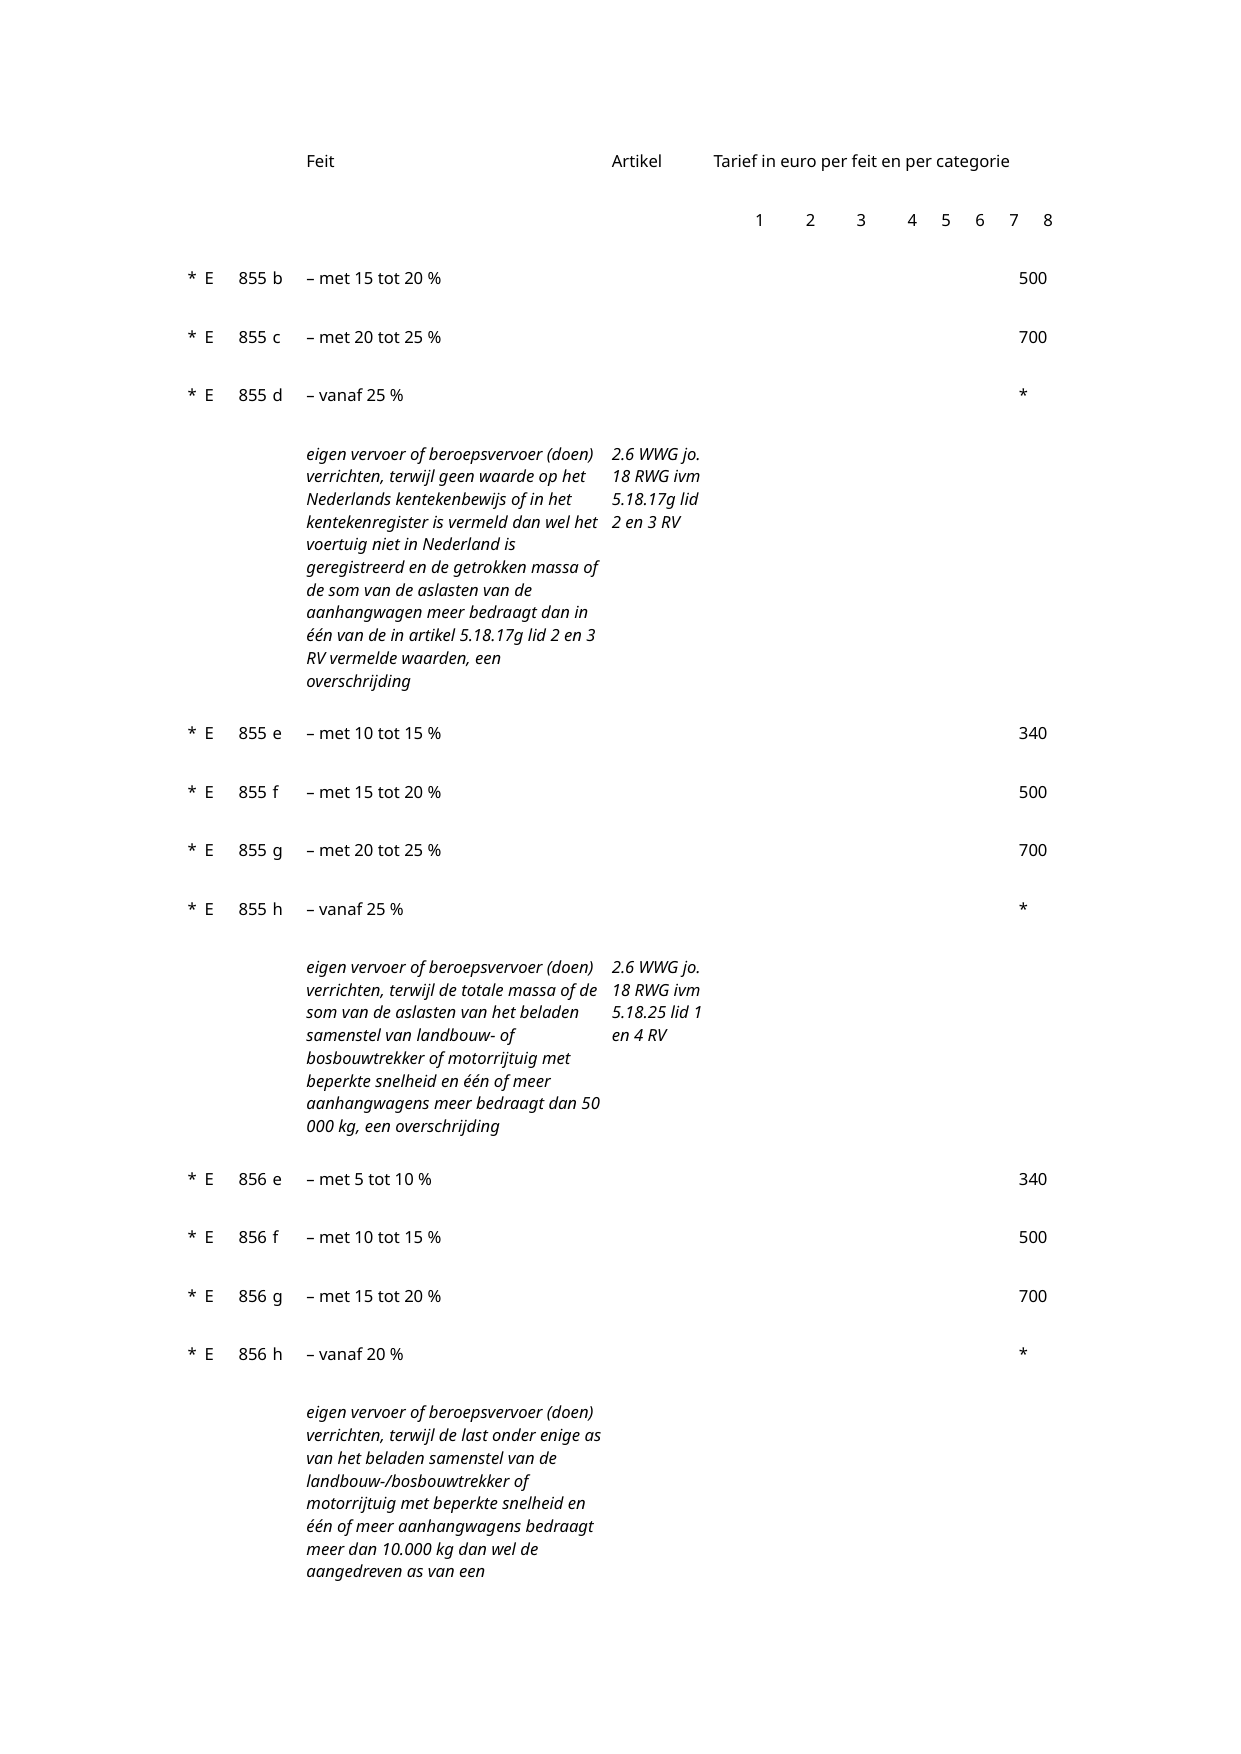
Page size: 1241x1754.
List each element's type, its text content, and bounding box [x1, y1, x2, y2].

table_cell e [272, 722, 306, 780]
table_cell [985, 267, 1019, 325]
table_cell * [188, 1168, 204, 1226]
table_cell [951, 442, 985, 722]
table_cell [951, 267, 985, 325]
table_cell * [188, 897, 204, 956]
table_cell 2 [764, 209, 815, 267]
table_cell h [272, 1343, 306, 1401]
table_cell [188, 956, 204, 1167]
table_cell [985, 956, 1019, 1167]
table_cell 500 [1019, 267, 1053, 325]
table_cell [713, 956, 764, 1167]
table_cell [917, 722, 951, 780]
table_cell eigen vervoer of beroepsvervoer (doen) verrichten, terwijl de totale massa of de som van de aslasten van het beladen samenstel van landbouw- of bosbouwtrekker of motorrijtuig met beperkte snelheid en één of meer aanhangwagens meer bedraagt dan 50 000 kg, een overschrijding [306, 956, 612, 1167]
table_cell [764, 956, 815, 1167]
table_cell * [188, 1284, 204, 1343]
table_cell 855 [238, 839, 272, 897]
table_cell E [204, 780, 238, 839]
table_cell 500 [1019, 780, 1053, 839]
table_cell [985, 1284, 1019, 1343]
table_cell [866, 839, 917, 897]
table_cell E [204, 384, 238, 442]
table_cell [764, 442, 815, 722]
table_cell h [272, 897, 306, 956]
table_cell [1019, 442, 1053, 722]
table_cell [815, 1168, 866, 1226]
table_cell – met 15 tot 20 % [306, 780, 612, 839]
table_cell [764, 897, 815, 956]
table_cell [612, 780, 713, 839]
table_cell 856 [238, 1168, 272, 1226]
table_cell [866, 722, 917, 780]
table_cell [815, 897, 866, 956]
table_cell g [272, 1284, 306, 1343]
table_cell 855 [238, 267, 272, 325]
table_cell – met 10 tot 15 % [306, 722, 612, 780]
table_cell E [204, 897, 238, 956]
table_cell [612, 267, 713, 325]
table_cell [815, 1226, 866, 1284]
table_cell [866, 780, 917, 839]
table_cell 3 [815, 209, 866, 267]
table_cell [866, 1343, 917, 1401]
table_cell [917, 956, 951, 1167]
table_cell [713, 267, 764, 325]
table_cell [815, 442, 866, 722]
table_cell [204, 209, 238, 267]
table_cell [815, 722, 866, 780]
table_cell [917, 839, 951, 897]
table_cell eigen vervoer of beroepsvervoer (doen) verrichten, terwijl de last onder enige as van het beladen samenstel van de landbouw-/bosbouwtrekker of motorrijtuig met beperkte snelheid en één of meer aanhangwagens bedraagt meer dan 10.000 kg dan wel de aangedreven as van een [306, 1401, 612, 1583]
table_cell 855 [238, 325, 272, 384]
table_cell [188, 1401, 204, 1583]
table_cell [238, 956, 272, 1167]
table_cell [272, 1401, 306, 1583]
table_cell [815, 1343, 866, 1401]
table_cell [951, 897, 985, 956]
table_cell 855 [238, 780, 272, 839]
table_cell [866, 956, 917, 1167]
table_cell [815, 780, 866, 839]
table_cell 500 [1019, 1226, 1053, 1284]
table_cell 4 [866, 209, 917, 267]
table_cell 856 [238, 1226, 272, 1284]
table_cell [1019, 1401, 1053, 1583]
table_cell * [188, 722, 204, 780]
table_cell [985, 1226, 1019, 1284]
table_cell [866, 384, 917, 442]
table_cell – vanaf 20 % [306, 1343, 612, 1401]
table_cell [951, 1401, 985, 1583]
table_cell [272, 956, 306, 1167]
table_cell [951, 722, 985, 780]
table_cell [713, 780, 764, 839]
table_cell [951, 1284, 985, 1343]
table_cell [951, 780, 985, 839]
table_cell E [204, 722, 238, 780]
table_cell [815, 839, 866, 897]
table_cell * [188, 839, 204, 897]
table_cell [764, 1284, 815, 1343]
table_cell * [1019, 1343, 1053, 1401]
table_header Feit [306, 150, 612, 208]
table_cell * [188, 325, 204, 384]
table_cell 856 [238, 1343, 272, 1401]
table_cell [204, 1401, 238, 1583]
table_cell [917, 1284, 951, 1343]
table_cell 340 [1019, 1168, 1053, 1226]
table_cell [951, 1168, 985, 1226]
table_cell [866, 325, 917, 384]
table_cell – met 20 tot 25 % [306, 839, 612, 897]
table_header Tarief in euro per feit en per categorie [713, 150, 1053, 208]
table_cell [866, 442, 917, 722]
table_cell [764, 1401, 815, 1583]
table_cell [951, 325, 985, 384]
table_header [272, 150, 306, 208]
table_cell 856 [238, 1284, 272, 1343]
table_cell [764, 267, 815, 325]
table_cell [815, 956, 866, 1167]
table_cell [764, 325, 815, 384]
table_cell [612, 897, 713, 956]
table_cell [917, 442, 951, 722]
table_cell * [188, 780, 204, 839]
table_cell [612, 1226, 713, 1284]
table_cell [612, 1401, 713, 1583]
table_cell – met 15 tot 20 % [306, 1284, 612, 1343]
table_cell E [204, 1168, 238, 1226]
table_cell [764, 722, 815, 780]
table_cell f [272, 1226, 306, 1284]
table_cell [951, 956, 985, 1167]
table_cell – met 10 tot 15 % [306, 1226, 612, 1284]
table_cell [815, 1284, 866, 1343]
table_cell [764, 384, 815, 442]
table_cell 855 [238, 384, 272, 442]
table_cell [985, 442, 1019, 722]
table_cell [917, 267, 951, 325]
table_cell E [204, 839, 238, 897]
table_cell * [1019, 897, 1053, 956]
table_cell [612, 1343, 713, 1401]
table_cell [204, 442, 238, 722]
table_cell [917, 780, 951, 839]
table_cell [917, 384, 951, 442]
table_cell 2.6 WWG jo. 18 RWG ivm 5.18.17g lid 2 en 3 RV [612, 442, 713, 722]
table_cell [815, 267, 866, 325]
table_cell [272, 209, 306, 267]
table_cell [985, 897, 1019, 956]
table_cell eigen vervoer of beroepsvervoer (doen) verrichten, terwijl geen waarde op het Nederlands kentekenbewijs of in het kentekenregister is vermeld dan wel het voertuig niet in Nederland is geregistreerd en de getrokken massa of de som van de aslasten van de aanhangwagen meer bedraagt dan in één van de in artikel 5.18.17g lid 2 en 3 RV vermelde waarden, een overschrijding [306, 442, 612, 722]
table_cell * [188, 384, 204, 442]
table_cell E [204, 1284, 238, 1343]
table_cell [866, 1284, 917, 1343]
table_cell * [188, 1343, 204, 1401]
table_cell [815, 1401, 866, 1583]
table_cell – vanaf 25 % [306, 384, 612, 442]
table_cell [272, 442, 306, 722]
table_cell [866, 1168, 917, 1226]
table_cell d [272, 384, 306, 442]
table_header [238, 150, 272, 208]
table_cell [238, 1401, 272, 1583]
table_cell 700 [1019, 839, 1053, 897]
table_cell [985, 325, 1019, 384]
table_cell [713, 384, 764, 442]
table_cell [306, 209, 612, 267]
table_cell 2.6 WWG jo. 18 RWG ivm 5.18.25 lid 1 en 4 RV [612, 956, 713, 1167]
table_cell f [272, 780, 306, 839]
table_cell [866, 897, 917, 956]
table_cell [612, 722, 713, 780]
table_cell [713, 1226, 764, 1284]
table_cell 8 [1019, 209, 1053, 267]
table_cell [713, 839, 764, 897]
table_cell [985, 1168, 1019, 1226]
table_cell 855 [238, 722, 272, 780]
table_cell [713, 442, 764, 722]
table_cell E [204, 1226, 238, 1284]
table_cell [951, 384, 985, 442]
table_cell * [188, 267, 204, 325]
table_cell E [204, 267, 238, 325]
table_cell e [272, 1168, 306, 1226]
table_cell [764, 1343, 815, 1401]
table_cell 700 [1019, 1284, 1053, 1343]
table_cell [985, 1343, 1019, 1401]
table_cell [985, 1401, 1019, 1583]
table_cell [238, 209, 272, 267]
table_cell [951, 1226, 985, 1284]
table_cell 7 [985, 209, 1019, 267]
table_cell b [272, 267, 306, 325]
table_cell – met 20 tot 25 % [306, 325, 612, 384]
table_cell [612, 1284, 713, 1343]
table_cell g [272, 839, 306, 897]
table_cell * [188, 1226, 204, 1284]
table_cell [985, 384, 1019, 442]
table_cell [917, 1168, 951, 1226]
table_header [204, 150, 238, 208]
table_cell [917, 1226, 951, 1284]
table_cell [204, 956, 238, 1167]
table_cell [713, 897, 764, 956]
table_cell [764, 1168, 815, 1226]
table_cell 855 [238, 897, 272, 956]
table_cell [1019, 956, 1053, 1167]
table_header Artikel [612, 150, 713, 208]
table_cell [188, 442, 204, 722]
table_cell 340 [1019, 722, 1053, 780]
table_cell [764, 1226, 815, 1284]
table_cell [612, 1168, 713, 1226]
table_cell [917, 897, 951, 956]
table_cell E [204, 1343, 238, 1401]
table_cell [917, 325, 951, 384]
table_cell – met 5 tot 10 % [306, 1168, 612, 1226]
table_cell [815, 384, 866, 442]
table_header [188, 150, 204, 208]
table_cell [951, 839, 985, 897]
table_cell 6 [951, 209, 985, 267]
table_cell [985, 722, 1019, 780]
table_cell [713, 1343, 764, 1401]
table_cell [188, 209, 204, 267]
table_cell [713, 1284, 764, 1343]
table_cell – vanaf 25 % [306, 897, 612, 956]
table_cell [713, 325, 764, 384]
table_cell [713, 1168, 764, 1226]
table_cell [713, 722, 764, 780]
table_cell [866, 267, 917, 325]
table_cell [612, 384, 713, 442]
table_cell [238, 442, 272, 722]
table_cell [612, 209, 713, 267]
table_cell [866, 1401, 917, 1583]
table_cell [866, 1226, 917, 1284]
table_cell 700 [1019, 325, 1053, 384]
table_cell 5 [917, 209, 951, 267]
table_cell [713, 1401, 764, 1583]
table_cell [917, 1401, 951, 1583]
table_cell * [1019, 384, 1053, 442]
table_cell [815, 325, 866, 384]
table_cell [764, 780, 815, 839]
table_cell [985, 839, 1019, 897]
table_cell [951, 1343, 985, 1401]
table_cell [985, 780, 1019, 839]
table_cell [612, 839, 713, 897]
table_cell [917, 1343, 951, 1401]
table_cell E [204, 325, 238, 384]
table_cell – met 15 tot 20 % [306, 267, 612, 325]
table_cell 1 [713, 209, 764, 267]
table_cell [764, 839, 815, 897]
table_cell c [272, 325, 306, 384]
table_cell [612, 325, 713, 384]
